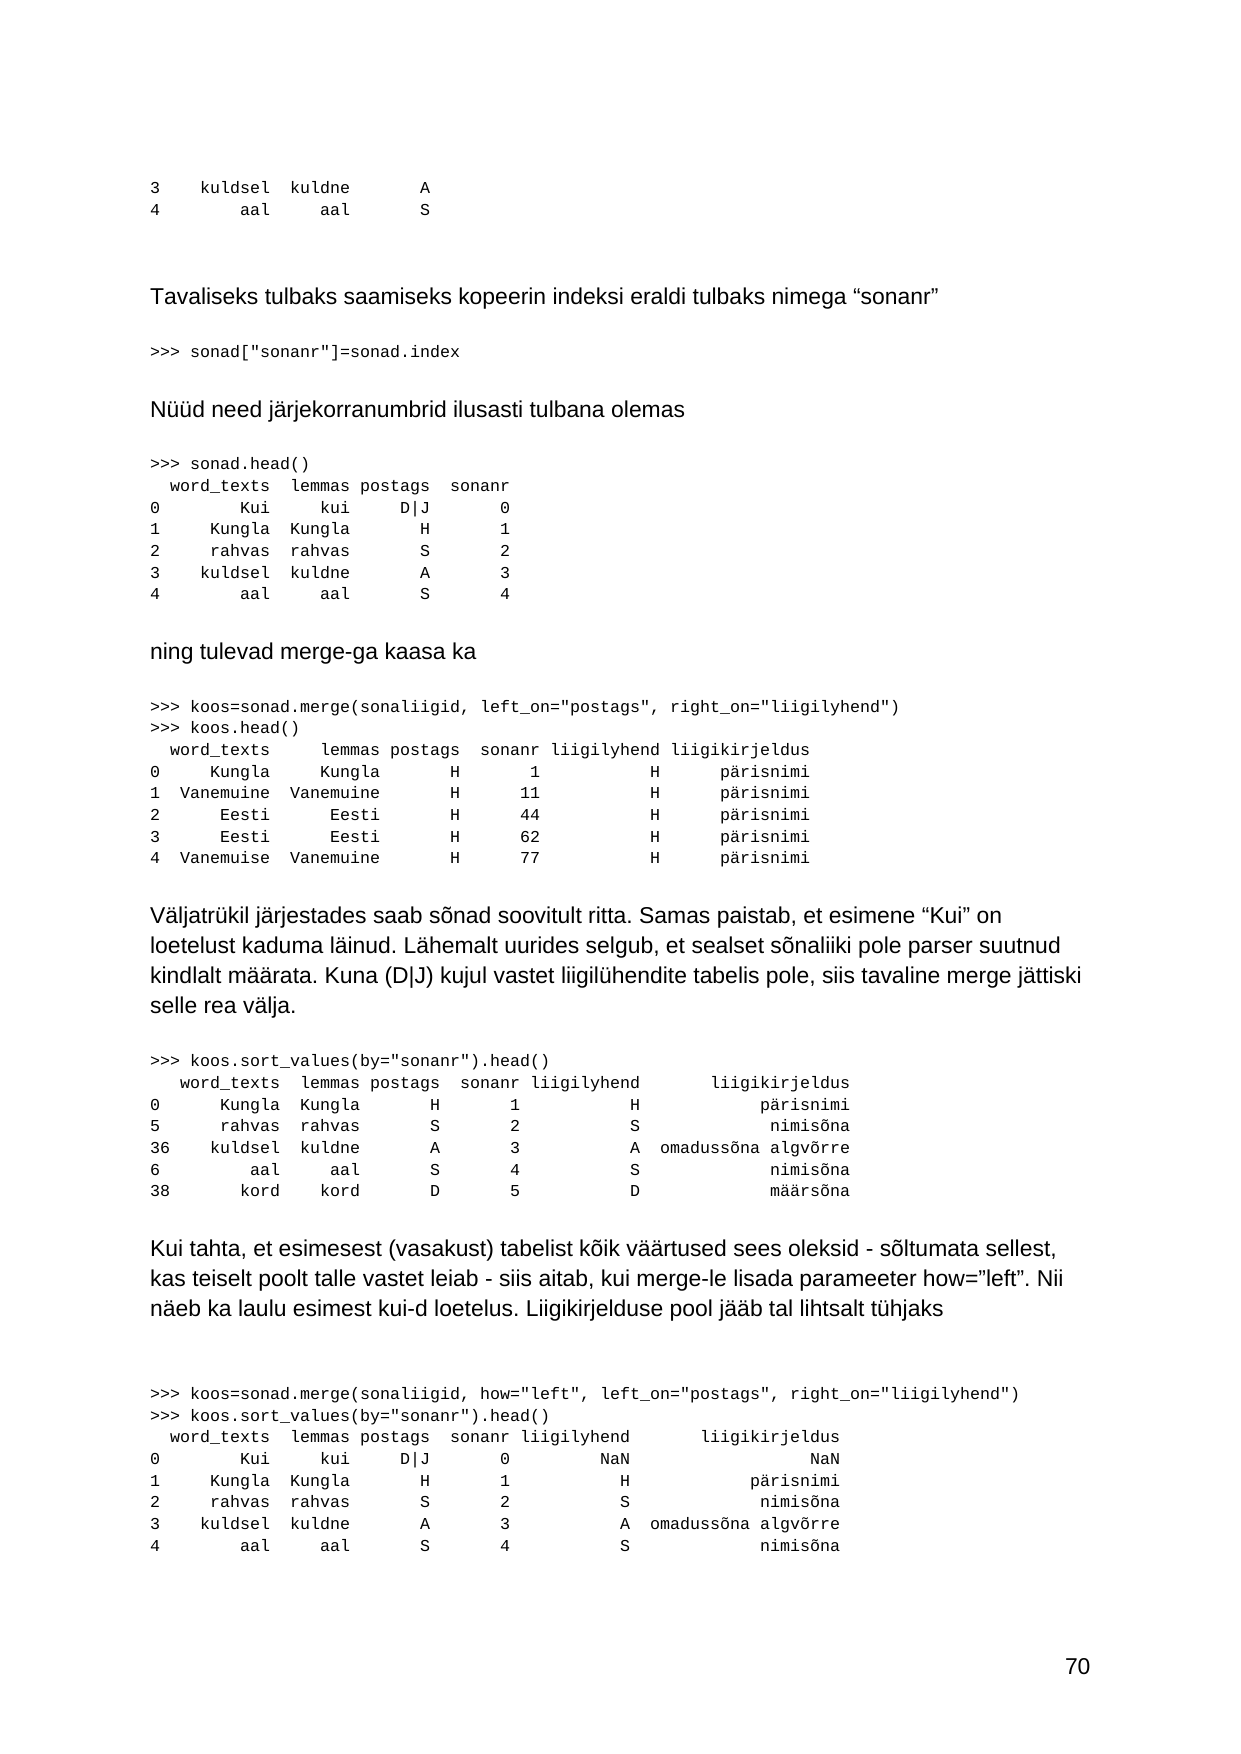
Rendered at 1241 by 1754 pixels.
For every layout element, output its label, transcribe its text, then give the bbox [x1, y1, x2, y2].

text ning tulevad merge-ga kaasa ka [150, 638, 1090, 664]
text Väljatrükil järjestades saab sõnad soovitult ritta. Samas paistab, et esimene “Kui” on loetelust kaduma läinud. Lähemalt uurides selgub, et sealset sõnaliiki pole parser suutnud kindlalt määrata. Kuna (D|J) kujul vastet liigilühendite tabelis pole, siis tavaline merge jättiski selle rea välja. [150, 902, 1090, 1019]
text word_texts lemmas postags sonanr liigilyhend liigikirjeldus [150, 1074, 1090, 1093]
text 2 rahvas rahvas S 2 [150, 543, 1090, 561]
text 2 Eesti Eesti H 44 H pärisnimi [150, 807, 1090, 825]
text Kui tahta, et esimesest (vasakust) tabelist kõik väärtused sees oleksid - sõltumata sellest, kas teiselt poolt talle vastet leiab - siis aitab, kui merge-le lisada parameeter how=”left”. Nii näeb ka laulu esimest kui-d loetelus. Liigikirjelduse pool jääb tal lihtsalt tühjaks [150, 1235, 1090, 1321]
text 5 rahvas rahvas S 2 S nimisõna [150, 1118, 1090, 1137]
text 38 kord kord D 5 D määrsõna [150, 1183, 1090, 1202]
text >>> sonad.head() [150, 456, 1090, 475]
text 2 rahvas rahvas S 2 S nimisõna [150, 1494, 1090, 1513]
text 6 aal aal S 4 S nimisõna [150, 1161, 1090, 1180]
text >>> koos.sort_values(by="sonanr").head() [150, 1407, 1090, 1426]
text 0 Kungla Kungla H 1 H pärisnimi [150, 1096, 1090, 1115]
text 1 Vanemuine Vanemuine H 11 H pärisnimi [150, 785, 1090, 804]
text 4 aal aal S 4 [150, 586, 1090, 605]
text 1 Kungla Kungla H 1 [150, 521, 1090, 540]
text 0 Kui kui D|J 0 NaN NaN [150, 1451, 1090, 1469]
text 4 Vanemuise Vanemuine H 77 H pärisnimi [150, 850, 1090, 869]
text word_texts lemmas postags sonanr liigilyhend liigikirjeldus [150, 1429, 1090, 1448]
text 0 Kui kui D|J 0 [150, 499, 1090, 518]
text 1 Kungla Kungla H 1 H pärisnimi [150, 1472, 1090, 1491]
text 4 aal aal S [150, 201, 1090, 220]
text >>> koos=sonad.merge(sonaliigid, left_on="postags", right_on="liigilyhend") [150, 698, 1090, 717]
text >>> koos=sonad.merge(sonaliigid, how="left", left_on="postags", right_on="liigilyhend") [150, 1386, 1090, 1404]
text 3 kuldsel kuldne A 3 [150, 564, 1090, 583]
text >>> koos.head() [150, 720, 1090, 739]
text Nüüd need järjekorranumbrid ilusasti tulbana olemas [150, 396, 1090, 422]
text Tavaliseks tulbaks saamiseks kopeerin indeksi eraldi tulbaks nimega “sonanr” [150, 283, 1090, 309]
text >>> koos.sort_values(by="sonanr").head() [150, 1053, 1090, 1072]
text 3 kuldsel kuldne A [150, 179, 1090, 198]
text 4 aal aal S 4 S nimisõna [150, 1537, 1090, 1556]
text 3 kuldsel kuldne A 3 A omadussõna algvõrre [150, 1516, 1090, 1534]
text 0 Kungla Kungla H 1 H pärisnimi [150, 763, 1090, 782]
text word_texts lemmas postags sonanr [150, 478, 1090, 496]
text word_texts lemmas postags sonanr liigilyhend liigikirjeldus [150, 742, 1090, 760]
text >>> sonad["sonanr"]=sonad.index [150, 344, 1090, 362]
text 3 Eesti Eesti H 62 H pärisnimi [150, 828, 1090, 847]
text 36 kuldsel kuldne A 3 A omadussõna algvõrre [150, 1139, 1090, 1158]
